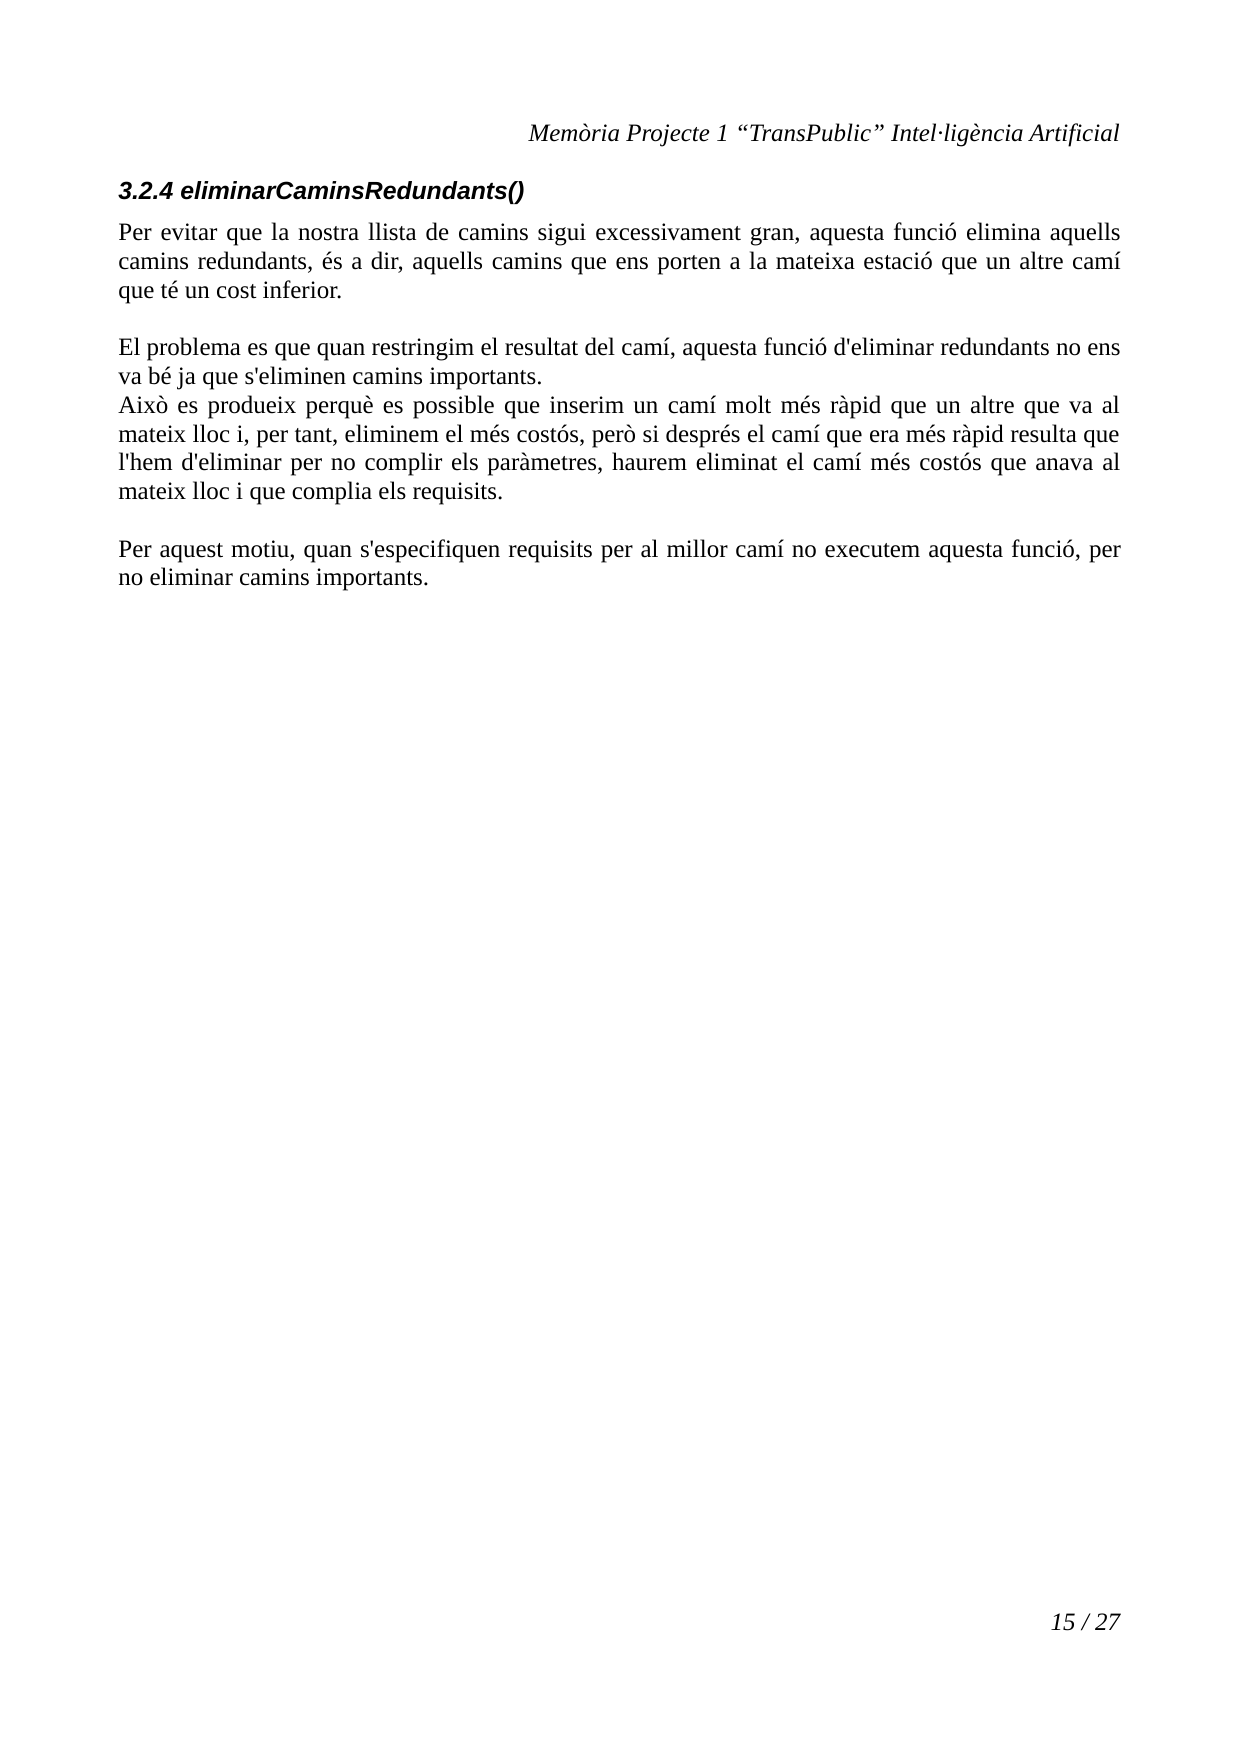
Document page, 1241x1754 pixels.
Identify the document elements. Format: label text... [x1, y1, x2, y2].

text El problema es que quan restringim el resultat del camí, aquesta funció d'eliminar redundants no ens va bé ja que s'eliminen camins importants. [118, 332, 1122, 390]
text Això es produeix perquè es possible que inserim un camí molt més ràpid que un altre que va al mateix lloc i, per tant, eliminem el més costós, però si després el camí que era més ràpid resulta que l'hem d'eliminar per no complir els paràmetres, haurem eliminat el camí més costós que anava al mateix lloc i que complia els requisits. [118, 390, 1122, 505]
subtitle 3.2.4 eliminarCaminsRedundants() [118, 176, 1122, 205]
text Per aquest motiu, quan s'especifiquen requisits per al millor camí no executem aquesta funció, per no eliminar camins importants. [118, 534, 1122, 591]
text Per evitar que la nostra llista de camins sigui excessivament gran, aquesta funció elimina aquells camins redundants, és a dir, aquells camins que ens porten a la mateixa estació que un altre camí que té un cost inferior. [118, 217, 1122, 304]
